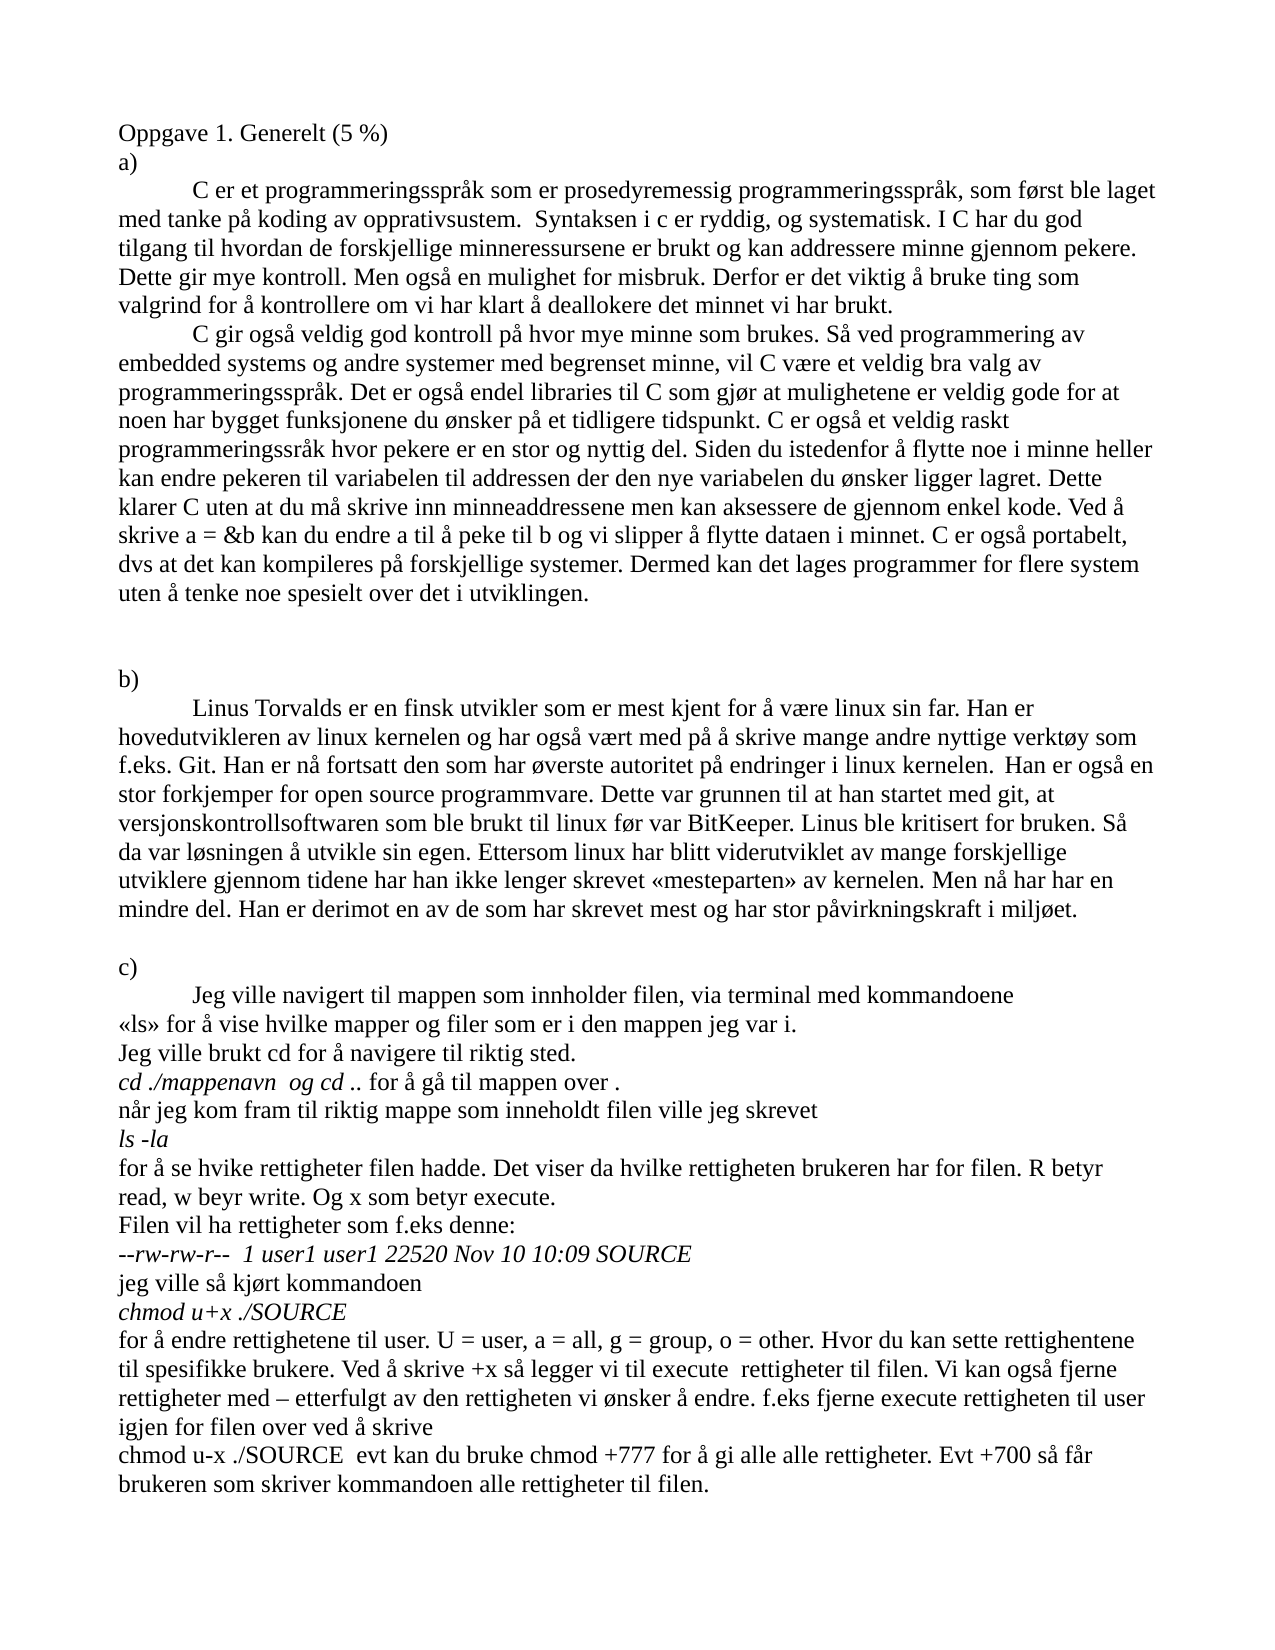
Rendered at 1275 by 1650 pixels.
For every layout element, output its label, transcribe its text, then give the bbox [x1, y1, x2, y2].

text Jeg ville brukt cd for å navigere til riktig sted. [118, 1038, 1157, 1067]
text --rw-rw-r-- 1 user1 user1 22520 Nov 10 10:09 SOURCE [118, 1239, 1157, 1268]
text c) [118, 952, 1157, 981]
text Filen vil ha rettigheter som f.eks denne: [118, 1211, 1157, 1239]
text når jeg kom fram til riktig mappe som inneholdt filen ville jeg skrevet [118, 1096, 1157, 1124]
text C gir også veldig god kontroll på hvor mye minne som brukes. Så ved programmering av embedded systems og andre systemer med begrenset minne, vil C være et veldig bra valg av programmeringsspråk. Det er også endel libraries til C som gjør at mulighetene er veldig gode for at noen har bygget funksjonene du ønsker på et tidligere tidspunkt. C er også et veldig raskt programmeringssråk hvor pekere er en stor og nyttig del. Siden du istedenfor å flytte noe i minne heller kan endre pekeren til variabelen til addressen der den nye variabelen du ønsker ligger lagret. Dette klarer C uten at du må skrive inn minneaddressene men kan aksessere de gjennom enkel kode. Ved å skrive a = &b kan du endre a til å peke til b og vi slipper å flytte dataen i minnet. C er også portabelt, dvs at det kan kompileres på forskjellige systemer. Dermed kan det lages programmer for flere system uten å tenke noe spesielt over det i utviklingen. [118, 319, 1157, 607]
text cd ./mappenavn og cd .. for å gå til mappen over . [118, 1067, 1157, 1096]
text b) [118, 664, 1157, 693]
text ls -la [118, 1124, 1157, 1153]
text for å endre rettighetene til user. U = user, a = all, g = group, o = other. Hvor du kan sette rettighentene til spesifikke brukere. Ved å skrive +x så legger vi til execute rettigheter til filen. Vi kan også fjerne rettigheter med – etterfulgt av den rettigheten vi ønsker å endre. f.eks fjerne execute rettigheten til user igjen for filen over ved å skrive [118, 1326, 1157, 1441]
text Oppgave 1. Generelt (5 %) [118, 118, 1157, 147]
text for å se hvike rettigheter filen hadde. Det viser da hvilke rettigheten brukeren har for filen. R betyr read, w beyr write. Og x som betyr execute. [118, 1153, 1157, 1211]
text C er et programmeringsspråk som er prosedyremessig programmeringsspråk, som først ble laget med tanke på koding av opprativsustem. Syntaksen i c er ryddig, og systematisk. I C har du god tilgang til hvordan de forskjellige minneressursene er brukt og kan addressere minne gjennom pekere. Dette gir mye kontroll. Men også en mulighet for misbruk. Derfor er det viktig å bruke ting som valgrind for å kontrollere om vi har klart å deallokere det minnet vi har brukt. [118, 176, 1157, 319]
text chmod u-x ./SOURCE evt kan du bruke chmod +777 for å gi alle alle rettigheter. Evt +700 så får brukeren som skriver kommandoen alle rettigheter til filen. [118, 1441, 1157, 1498]
text «ls» for å vise hvilke mapper og filer som er i den mappen jeg var i. [118, 1009, 1157, 1038]
text Linus Torvalds er en finsk utvikler som er mest kjent for å være linux sin far. Han er hovedutvikleren av linux kernelen og har også vært med på å skrive mange andre nyttige verktøy som f.eks. Git. Han er nå fortsatt den som har øverste autoritet på endringer i linux kernelen. Han er også en stor forkjemper for open source programmvare. Dette var grunnen til at han startet med git, at versjonskontrollsoftwaren som ble brukt til linux før var BitKeeper. Linus ble kritisert for bruken. Så da var løsningen å utvikle sin egen. Ettersom linux har blitt viderutviklet av mange forskjellige utviklere gjennom tidene har han ikke lenger skrevet «mesteparten» av kernelen. Men nå har har en mindre del. Han er derimot en av de som har skrevet mest og har stor påvirkningskraft i miljøet. [118, 693, 1157, 923]
text jeg ville så kjørt kommandoen [118, 1268, 1157, 1297]
text Jeg ville navigert til mappen som innholder filen, via terminal med kommandoene [118, 981, 1157, 1009]
text chmod u+x ./SOURCE [118, 1297, 1157, 1326]
text a) [118, 147, 1157, 176]
